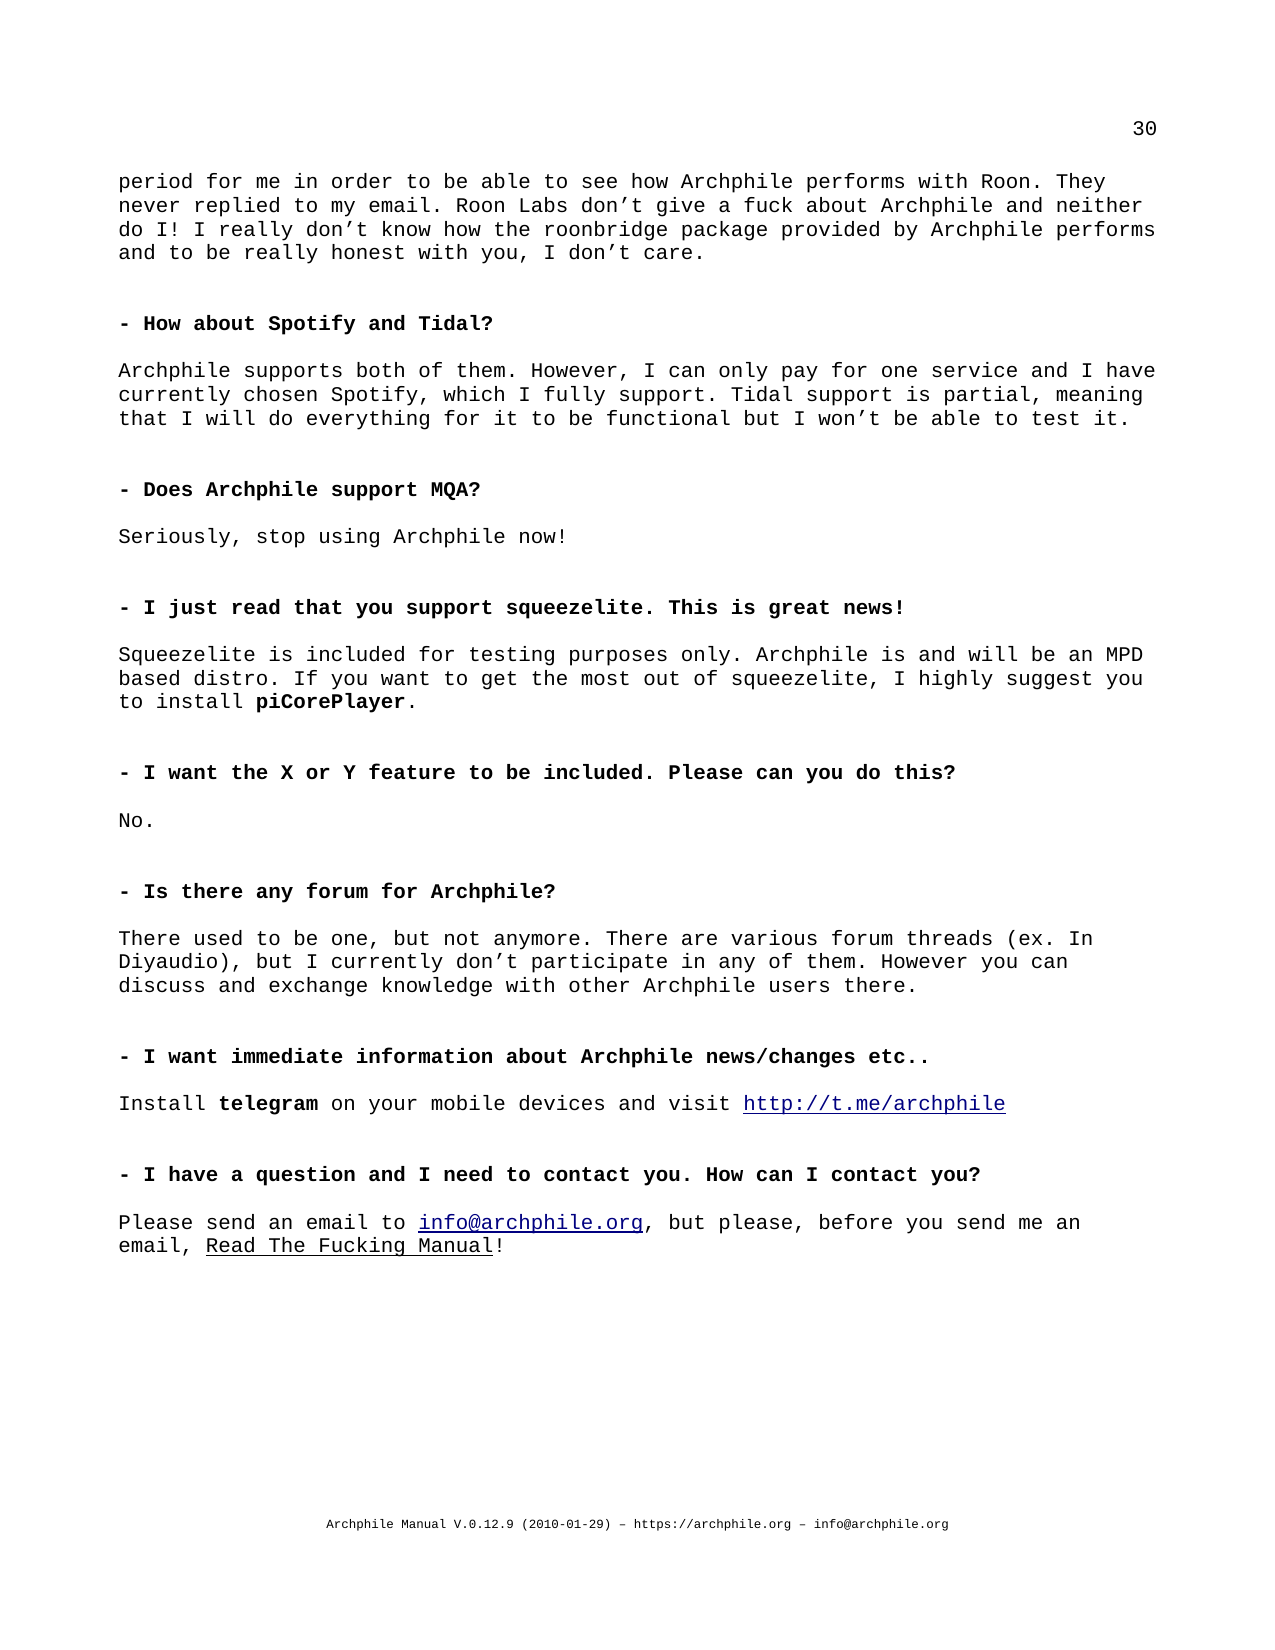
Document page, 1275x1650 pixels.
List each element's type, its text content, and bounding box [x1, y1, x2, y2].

text - How about Spotify and Tidal? [118, 313, 1157, 337]
text period for me in order to be able to see how Archphile performs with Roon. They never replied to my email. Roon Labs don’t give a fuck about Archphile and neither do I! I really don’t know how the roonbridge package provided by Archphile performs and to be really honest with you, I don’t care. [118, 171, 1157, 266]
text No. [118, 810, 1157, 833]
text - I want the X or Y feature to be included. Please can you do this? [118, 762, 1157, 786]
text Install telegram on your mobile devices and visit http://t.me/archphile [118, 1093, 1157, 1117]
text Squeezelite is included for testing purposes only. Archphile is and will be an MPD based distro. If you want to get the most out of squeezelite, I highly suggest you to install piCorePlayer. [118, 644, 1157, 715]
text Archphile supports both of them. However, I can only pay for one service and I have currently chosen Spotify, which I fully support. Tidal support is partial, meaning that I will do everything for it to be functional but I won’t be able to test it. [118, 360, 1157, 431]
text - Ι want immediate information about Archphile news/changes etc.. [118, 1046, 1157, 1070]
text Seriously, stop using Archphile now! [118, 526, 1157, 549]
text Please send an email to info@archphile.org, but please, before you send me an email, Read The Fucking Manual! [118, 1212, 1157, 1259]
text - Does Archphile support MQA? [118, 479, 1157, 502]
text - I have a question and I need to contact you. How can I contact you? [118, 1164, 1157, 1188]
text There used to be one, but not anymore. There are various forum threads (ex. In Diyaudio), but I currently don’t participate in any of them. However you can discuss and exchange knowledge with other Archphile users there. [118, 928, 1157, 999]
text - I just read that you support squeezelite. This is great news! [118, 597, 1157, 621]
text - Is there any forum for Archphile? [118, 881, 1157, 904]
